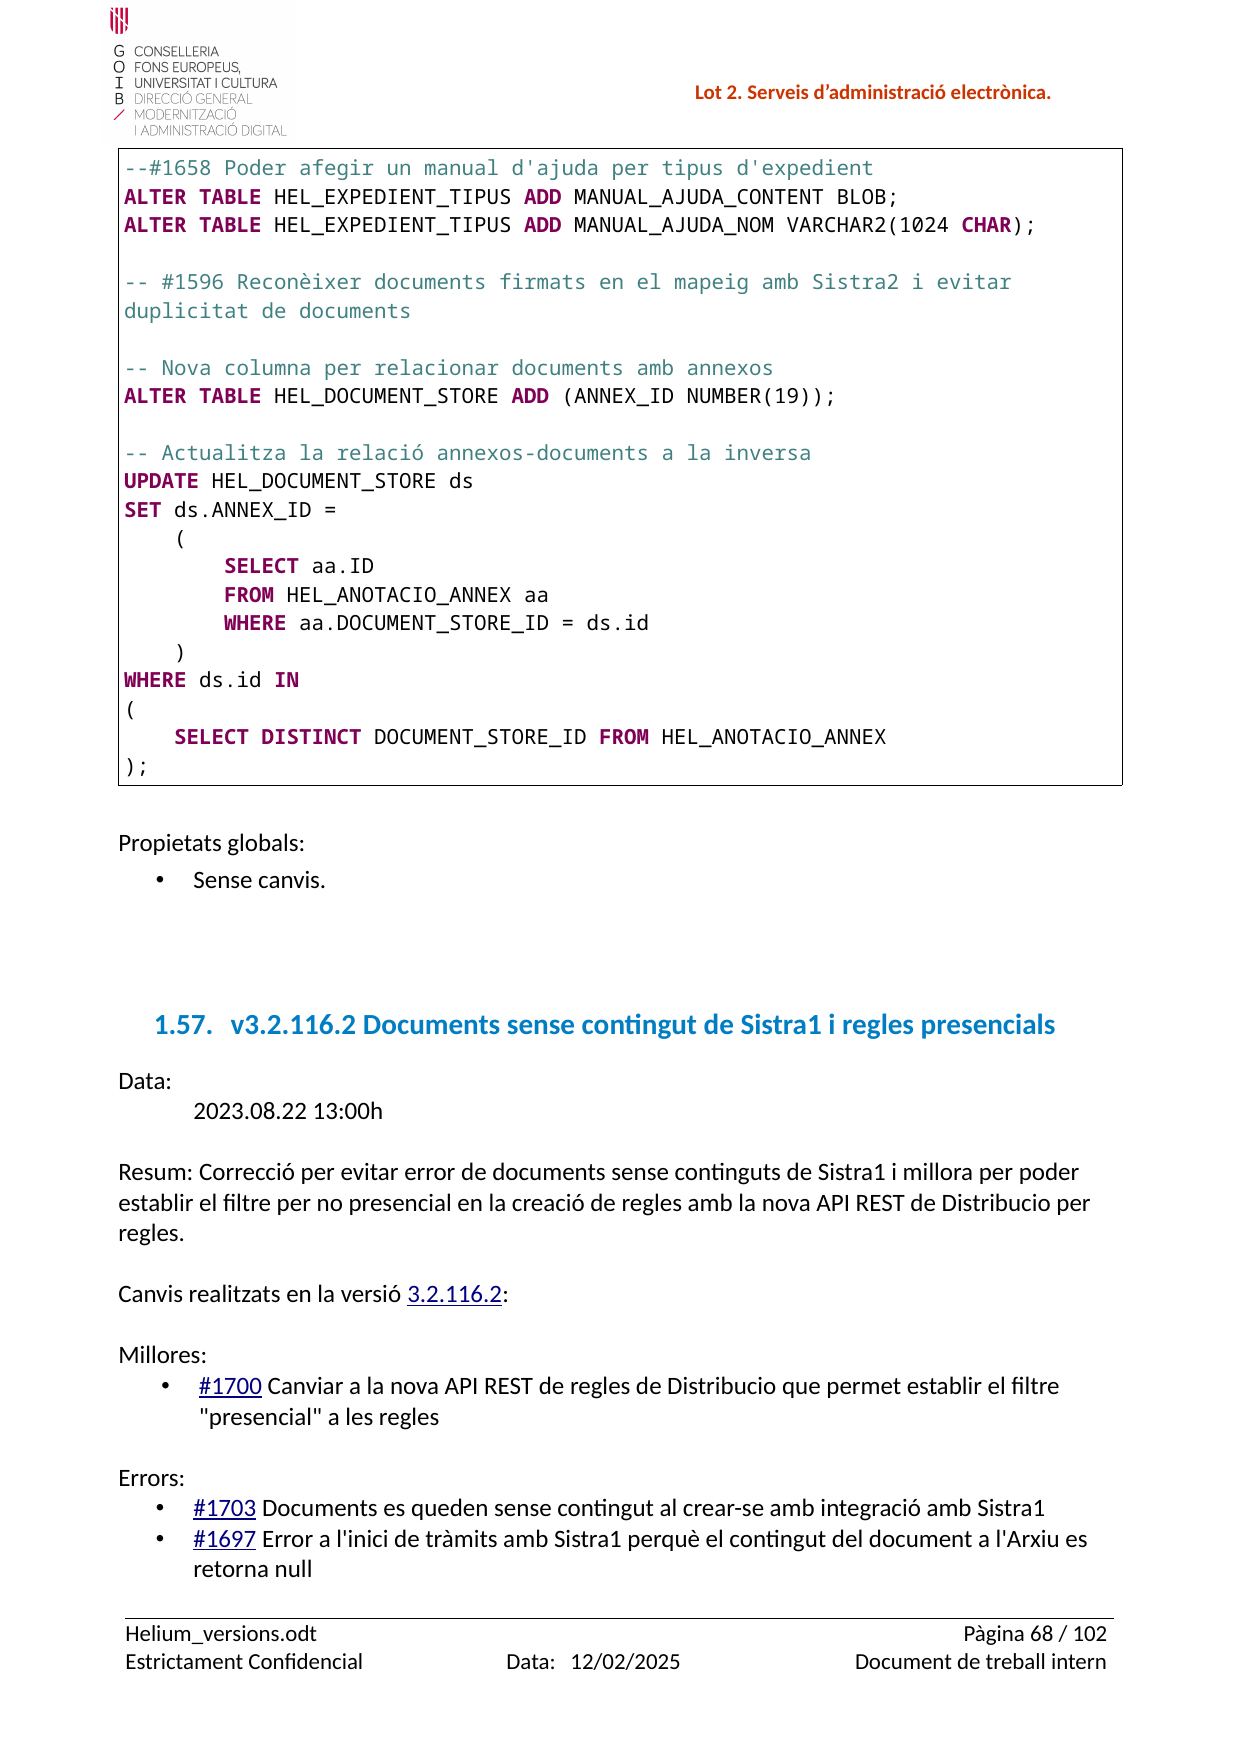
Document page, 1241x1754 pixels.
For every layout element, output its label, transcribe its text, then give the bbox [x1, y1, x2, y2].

picture [100, 0, 297, 144]
text Millores: [118, 1340, 1122, 1370]
list #1703 Documents es queden sense contingut al crear-se amb integració amb Sistra1 [156, 1492, 1122, 1523]
text Errors: [118, 1462, 1122, 1492]
table_header --#1658 Poder afegir un manual d'ajuda per tipus d'expedient ALTER TABLE HEL_EXPEDIENT_TIPUS ADD MANUAL_AJUDA_CONTENT BLOB; ALTER TABLE HEL_EXPEDIENT_TIPUS ADD MANUAL_AJUDA_NOM VARCHAR2(1024 CHAR); -- #1596 Reconèixer documents firmats en el mapeig amb Sistra2 i evitar duplicitat de documents -- Nova columna per relacionar documents amb annexos ALTER TABLE HEL_DOCUMENT_STORE ADD (ANNEX_ID NUMBER(19)); -- Actualitza la relació annexos-documents a la inversa UPDATE HEL_DOCUMENT_STORE ds SET ds.ANNEX_ID = ( SELECT aa.ID FROM HEL_ANOTACIO_ANNEX aa WHERE aa.DOCUMENT_STORE_ID = ds.id ) WHERE ds.id IN ( SELECT DISTINCT DOCUMENT_STORE_ID FROM HEL_ANOTACIO_ANNEX ); [119, 149, 1122, 785]
text Canvis realitzats en la versió 3.2.116.2: [118, 1279, 1122, 1309]
subtitle v3.2.116.2 Documents sense contingut de Sistra1 i regles presencials [153, 1006, 1122, 1041]
list Sense canvis. [156, 864, 1122, 894]
text Propietats globals: [118, 827, 1122, 858]
text Data: [118, 1065, 1122, 1096]
list #1697 Error a l'inici de tràmits amb Sistra1 perquè el contingut del document a l'Arxiu es retorna null [156, 1523, 1122, 1584]
text 2023.08.22 13:00h [118, 1096, 1122, 1126]
text Resum: Correcció per evitar error de documents sense continguts de Sistra1 i millora per poder establir el filtre per no presencial en la creació de regles amb la nova API REST de Distribucio per regles. [118, 1157, 1122, 1248]
list #1700 Canviar a la nova API REST de regles de Distribucio que permet establir el filtre "presencial" a les regles [161, 1370, 1122, 1431]
